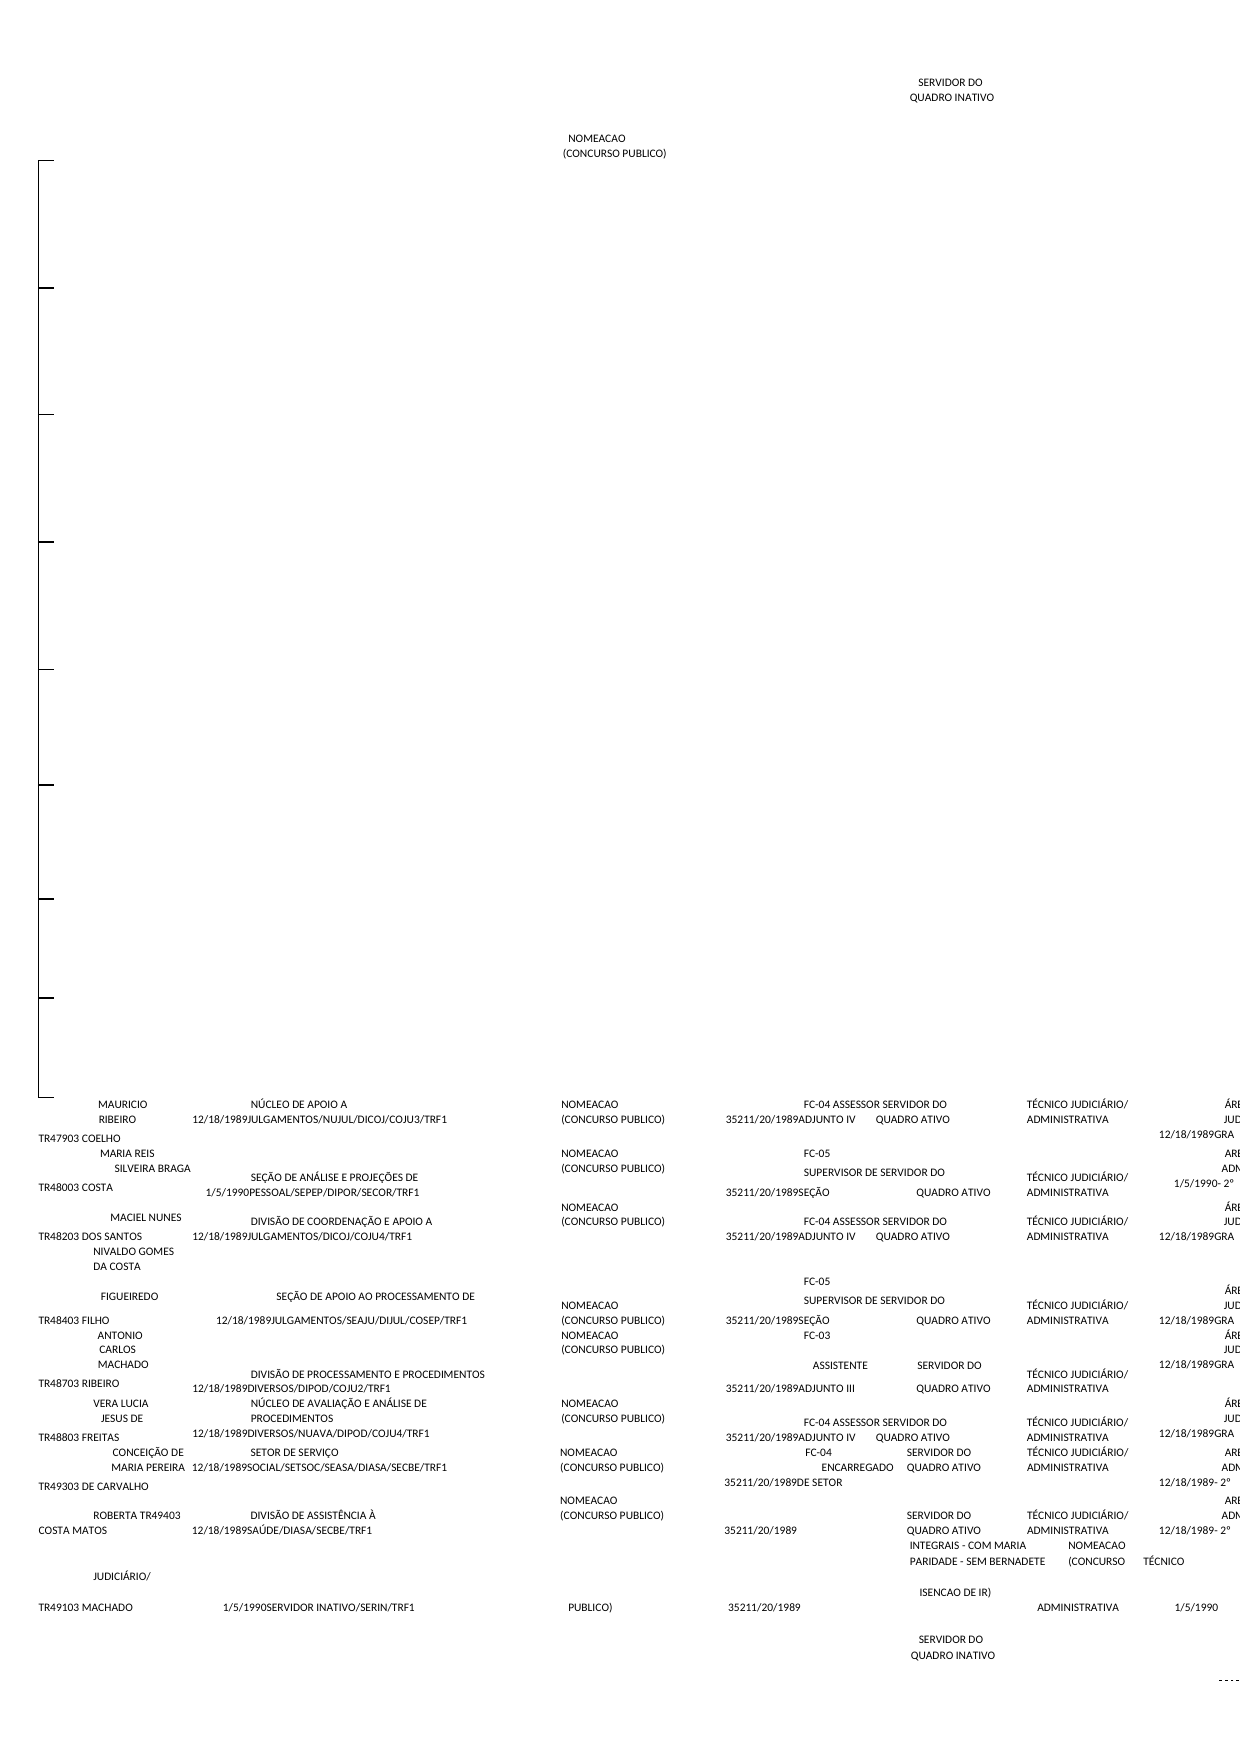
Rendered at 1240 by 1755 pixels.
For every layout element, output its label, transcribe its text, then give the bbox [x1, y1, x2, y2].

table_cell TÉCNICO JUDICIÁRIO/ ADMINISTRATIVA [1027, 1244, 1159, 1328]
table_cell NOMEACAO (CONCURSO PUBLICO) [561, 1244, 726, 1328]
table_header MAURICIO RIBEIRO TR47903 COELHO [38, 1098, 192, 1146]
table_cell MARIA REIS SILVEIRA BRAGA TR48003 COSTA [38, 1146, 192, 1200]
table_header ARE ADM 12/18/1989- 2º [1159, 1445, 1240, 1494]
table_cell ARE ADM 12/18/1989- 2º [1159, 1494, 1240, 1538]
table_header DIVISÃO DE PROCESSAMENTO E PROCEDIMENTOS 12/18/1989DIVERSOS/DIPOD/COJU2/TRF1 [192, 1328, 561, 1397]
table_header SETOR DE SERVIÇO 12/18/1989SOCIAL/SETSOC/SEASA/DIASA/SECBE/TRF1 [192, 1445, 560, 1494]
table_cell TÉCNICO JUDICIÁRIO/ ADMINISTRATIVA [1027, 1494, 1159, 1538]
table_header [39, 899, 58, 997]
text PARIDADE - SEM BERNADETE (CONCURSO TÉCNICO JUDICIÁRIO/ [93, 1554, 1239, 1583]
table_header NOMEACAO (CONCURSO PUBLICO) [561, 1328, 726, 1397]
table_cell ÁRE JUD 12/18/1989GRA [1159, 1397, 1240, 1445]
table_header ÁRE JUD 12/18/1989GRA [1159, 1328, 1240, 1397]
table_cell [39, 414, 58, 541]
table_cell ROBERTA TR49403 COSTA MATOS [38, 1494, 192, 1538]
table_cell [39, 160, 58, 287]
table_cell MACIEL NUNES TR48203 DOS SANTOS [38, 1200, 192, 1244]
table_cell FC-04 ASSESSOR SERVIDOR DO 35211/20/1989ADJUNTO IV QUADRO ATIVO [726, 1200, 1027, 1244]
table_header FC-04 ENCARREGADO 35211/20/1989DE SETOR [724, 1445, 907, 1494]
text ISENCAO DE IR) [748, 1585, 1163, 1599]
text TR49103 MACHADO 1/5/1990SERVIDOR INATIVO/SERIN/TRF1 PUBLICO) 35211/20/1989 ADMINISTRATIVA 1/5/1990 [38, 1601, 1239, 1614]
table_cell NIVALDO GOMES DA COSTA FIGUEIREDO SEÇÃO DE APOIO AO PROCESSAMENTO DE TR48403 FILHO 12/18/1989JULGAMENTOS/SEAJU/DIJUL/COSEP/TRF1 [38, 1244, 561, 1328]
table_cell NOMEACAO (CONCURSO PUBLICO) [561, 1200, 726, 1244]
table_cell FC-05 SUPERVISOR DE SERVIDOR DO 35211/20/1989SEÇÃO QUADRO ATIVO [726, 1244, 1027, 1328]
table_cell NOMEACAO (CONCURSO PUBLICO) [561, 1146, 726, 1200]
table_header [39, 785, 58, 898]
table_header FC-04 ASSESSOR SERVIDOR DO 35211/20/1989ADJUNTO IV QUADRO ATIVO [726, 1098, 1027, 1146]
table_cell FC-05 SUPERVISOR DE SERVIDOR DO 35211/20/1989SEÇÃO QUADRO ATIVO [726, 1146, 1027, 1200]
table_cell NOMEACAO (CONCURSO PUBLICO) [561, 1397, 726, 1445]
text INTEGRAIS - COM MARIA NOMEACAO [93, 1538, 1239, 1552]
table_cell ÁRE JUD 12/18/1989GRA [1159, 1244, 1240, 1328]
table_header [39, 542, 58, 668]
table_cell DIVISÃO DE COORDENAÇÃO E APOIO A 12/18/1989JULGAMENTOS/DICOJ/COJU4/TRF1 [192, 1200, 561, 1244]
table_header TÉCNICO JUDICIÁRIO/ ADMINISTRATIVA [1027, 1328, 1159, 1397]
table_header ANTONIO CARLOS MACHADO TR48703 RIBEIRO [38, 1328, 192, 1397]
table_header TÉCNICO JUDICIÁRIO/ ADMINISTRATIVA [1027, 1445, 1159, 1494]
table_header [39, 288, 58, 414]
table_header TÉCNICO JUDICIÁRIO/ ADMINISTRATIVA [1027, 1098, 1159, 1146]
table_header [39, 998, 58, 1097]
text QUADRO INATIVO [911, 1648, 1239, 1662]
table_cell SERVIDOR DO QUADRO ATIVO [907, 1494, 1027, 1538]
text SERVIDOR DO [748, 1633, 1154, 1647]
table_cell FC-04 ASSESSOR SERVIDOR DO 35211/20/1989ADJUNTO IV QUADRO ATIVO [726, 1397, 1027, 1445]
table_cell ARE ADM 1/5/1990- 2º [1159, 1146, 1240, 1200]
table_header FC-03 ASSISTENTE SERVIDOR DO 35211/20/1989ADJUNTO III QUADRO ATIVO [726, 1328, 1027, 1397]
table_cell VERA LUCIA JESUS DE TR48803 FREITAS [38, 1397, 192, 1445]
table_cell 35211/20/1989 [724, 1494, 907, 1538]
table_header NOMEACAO (CONCURSO PUBLICO) [561, 1098, 726, 1146]
table_cell TÉCNICO JUDICIÁRIO/ ADMINISTRATIVA [1027, 1397, 1159, 1445]
table_cell TÉCNICO JUDICIÁRIO/ ADMINISTRATIVA [1027, 1200, 1159, 1244]
table_cell TÉCNICO JUDICIÁRIO/ ADMINISTRATIVA [1027, 1146, 1159, 1200]
table_header SERVIDOR DO QUADRO ATIVO [907, 1445, 1027, 1494]
table_cell [39, 669, 58, 784]
table_header ÁRE JUD 12/18/1989GRA [1159, 1098, 1240, 1146]
table_header NÚCLEO DE APOIO A 12/18/1989JULGAMENTOS/NUJUL/DICOJ/COJU3/TRF1 [192, 1098, 561, 1146]
table_cell ÁRE JUD 12/18/1989GRA [1159, 1200, 1240, 1244]
table_cell NOMEACAO (CONCURSO PUBLICO) [560, 1494, 724, 1538]
table_cell NÚCLEO DE AVALIAÇÃO E ANÁLISE DE PROCEDIMENTOS 12/18/1989DIVERSOS/NUAVA/DIPOD/COJU4/TRF1 [192, 1397, 561, 1445]
table_cell DIVISÃO DE ASSISTÊNCIA À 12/18/1989SAÚDE/DIASA/SECBE/TRF1 [192, 1494, 560, 1538]
table_header NOMEACAO (CONCURSO PUBLICO) [560, 1445, 724, 1494]
table_header CONCEIÇÃO DE MARIA PEREIRA TR49303 DE CARVALHO [38, 1445, 192, 1494]
table_cell SEÇÃO DE ANÁLISE E PROJEÇÕES DE 1/5/1990PESSOAL/SEPEP/DIPOR/SECOR/TRF1 [192, 1146, 561, 1200]
